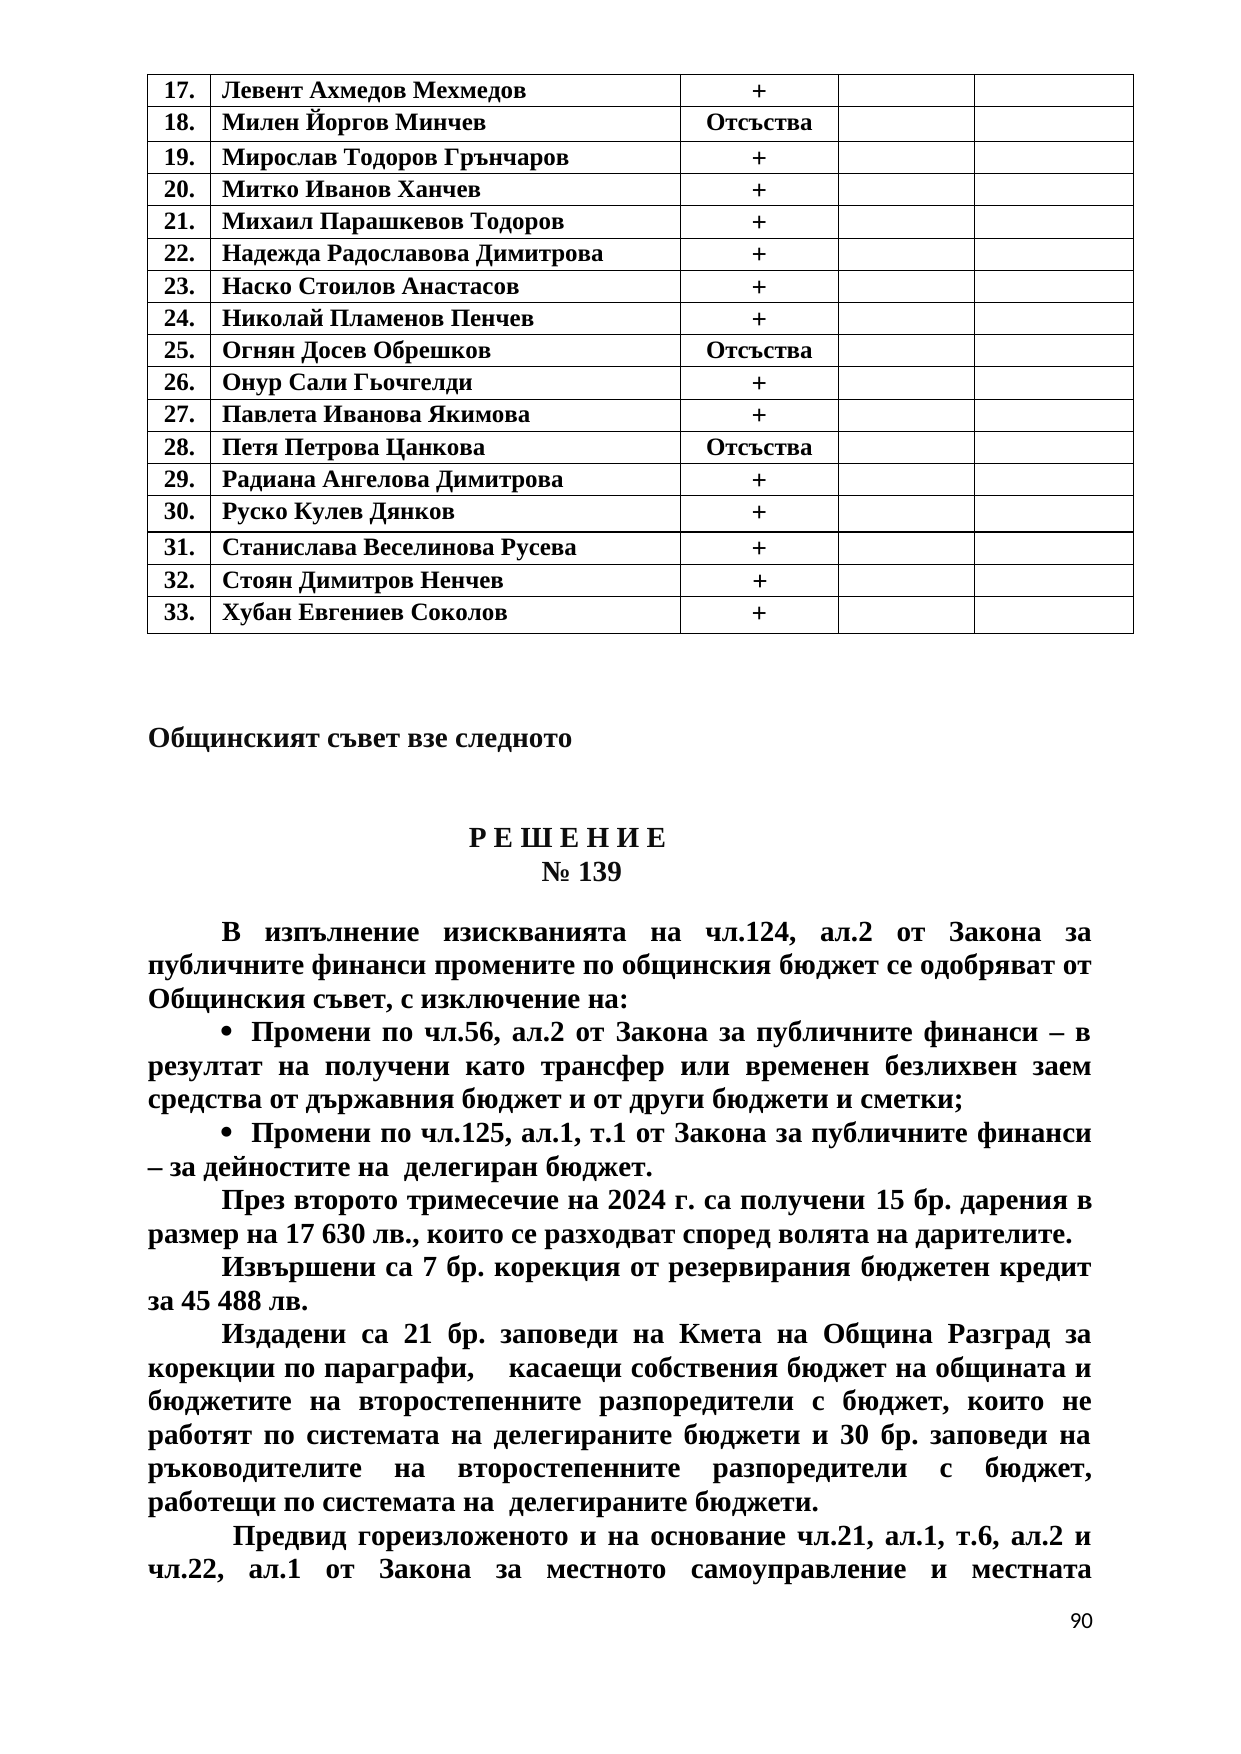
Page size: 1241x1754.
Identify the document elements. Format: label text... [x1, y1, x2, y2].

table_cell Онур Сали Гьочгелди [211, 367, 680, 398]
table_cell 25. [148, 335, 210, 366]
text В изпълнение изискванията на чл.124, ал.2 от Закона за публичните финанси промените по общинския бюджет се одобряват от Общинския съвет, с изключение на: [148, 914, 1093, 1014]
table_cell [975, 533, 1133, 564]
table_cell + [681, 271, 838, 302]
table_cell [975, 565, 1133, 596]
table_cell 18. [148, 107, 210, 141]
table_cell [975, 400, 1133, 431]
table_cell Руско Кулев Дянков [211, 496, 680, 531]
table_cell Левент Ахмедов Мехмедов [211, 75, 680, 106]
table_cell + [681, 367, 838, 398]
table_cell [975, 335, 1133, 366]
list Промени по чл.56, ал.2 от Закона за публичните финанси – в резултат на получени като трансфер или временен безлихвен заем средства от държавния бюджет и от други бюджети и сметки; [148, 1014, 1093, 1115]
text Предвид гореизложеното и на основание чл.21, ал.1, т.6, ал.2 и чл.22, ал.1 от Закона за местното самоуправление и местната [148, 1518, 1093, 1585]
table_cell [839, 271, 974, 302]
table_cell Михаил Парашкевов Тодоров [211, 206, 680, 237]
table_cell 29. [148, 464, 210, 495]
table_cell [839, 335, 974, 366]
table_cell 20. [148, 174, 210, 205]
table_cell + [681, 174, 838, 205]
table_cell + [681, 464, 838, 495]
table_cell [839, 464, 974, 495]
table_cell [975, 75, 1133, 106]
table_cell [839, 597, 974, 632]
table_cell 30. [148, 496, 210, 531]
table_cell Отсъства [681, 335, 838, 366]
table_cell + [681, 239, 838, 270]
table_cell [975, 142, 1133, 173]
table_cell 27. [148, 400, 210, 431]
table_cell [839, 303, 974, 334]
table_cell [975, 432, 1133, 463]
table_cell [839, 565, 974, 596]
text През второто тримесечие на 2024 г. са получени 15 бр. дарения в размер на 17 630 лв., които се разходват според волята на дарителите. [148, 1182, 1093, 1249]
table_cell + [681, 533, 838, 564]
table_cell 22. [148, 239, 210, 270]
table_cell Стоян Димитров Ненчев [211, 565, 680, 596]
table_cell + [681, 400, 838, 431]
table_cell + [681, 142, 838, 173]
text Издадени са 21 бр. заповеди на Кмета на Община Разград за корекции по параграфи, касаещи собствения бюджет на общината и бюджетите на второстепенните разпоредители с бюджет, които не работят по системата на делегираните бюджети и 30 бр. заповеди на ръководителите на второстепенните разпоредители с бюджет, работещи по системата на делегираните бюджети. [148, 1316, 1093, 1518]
table_cell [839, 75, 974, 106]
table_cell Петя Петрова Цанкова [211, 432, 680, 463]
table_cell [839, 367, 974, 398]
table_cell + [681, 206, 838, 237]
table_cell + [681, 565, 838, 596]
table_cell 32. [148, 565, 210, 596]
table_cell 17. [148, 75, 210, 106]
table_cell 26. [148, 367, 210, 398]
table_cell [839, 107, 974, 141]
table_cell [839, 432, 974, 463]
list Промени по чл.125, ал.1, т.1 от Закона за публичните финанси – за дейностите на делегиран бюджет. [148, 1115, 1093, 1182]
table_cell Радиана Ангелова Димитрова [211, 464, 680, 495]
table_cell 28. [148, 432, 210, 463]
table_cell Павлета Иванова Якимова [211, 400, 680, 431]
table_cell [975, 367, 1133, 398]
text Извършени са 7 бр. корекция от резервирания бюджетен кредит за 45 488 лв. [148, 1249, 1093, 1316]
table_cell Мирослав Тодоров Грънчаров [211, 142, 680, 173]
table_cell Милен Йоргов Минчев [211, 107, 680, 141]
table_cell Наско Стоилов Анастасов [211, 271, 680, 302]
table_cell Отсъства [681, 107, 838, 141]
table_cell [975, 239, 1133, 270]
table_cell Отсъства [681, 432, 838, 463]
table_cell + [681, 496, 838, 531]
table_cell 21. [148, 206, 210, 237]
table_cell [975, 107, 1133, 141]
table_cell 24. [148, 303, 210, 334]
table_cell Станислава Веселинова Русева [211, 533, 680, 564]
table_cell Николай Пламенов Пенчев [211, 303, 680, 334]
table_cell 31. [148, 533, 210, 564]
table_cell [839, 142, 974, 173]
table_cell [839, 174, 974, 205]
table_cell [975, 271, 1133, 302]
table_cell 19. [148, 142, 210, 173]
table_cell Хубан Евгениев Соколов [211, 597, 680, 632]
table_cell [975, 597, 1133, 632]
table_cell Огнян Досев Обрешков [211, 335, 680, 366]
table_cell [975, 174, 1133, 205]
table_cell [975, 206, 1133, 237]
table_cell [839, 496, 974, 531]
table_cell [975, 464, 1133, 495]
table_cell 33. [148, 597, 210, 632]
subtitle № 139 [148, 854, 1093, 887]
table_cell [839, 206, 974, 237]
table_cell [975, 496, 1133, 531]
table_cell [839, 533, 974, 564]
table_cell 23. [148, 271, 210, 302]
table_cell Надежда Радославова Димитрова [211, 239, 680, 270]
table_cell + [681, 303, 838, 334]
table_cell + [681, 597, 838, 632]
table_cell + [681, 75, 838, 106]
subtitle Р Е Ш Е Н И Е [148, 820, 1093, 854]
table_cell [975, 303, 1133, 334]
subtitle Общинският съвет взе следното [148, 720, 1093, 753]
table_cell [839, 400, 974, 431]
table_cell Митко Иванов Ханчев [211, 174, 680, 205]
table_cell [839, 239, 974, 270]
